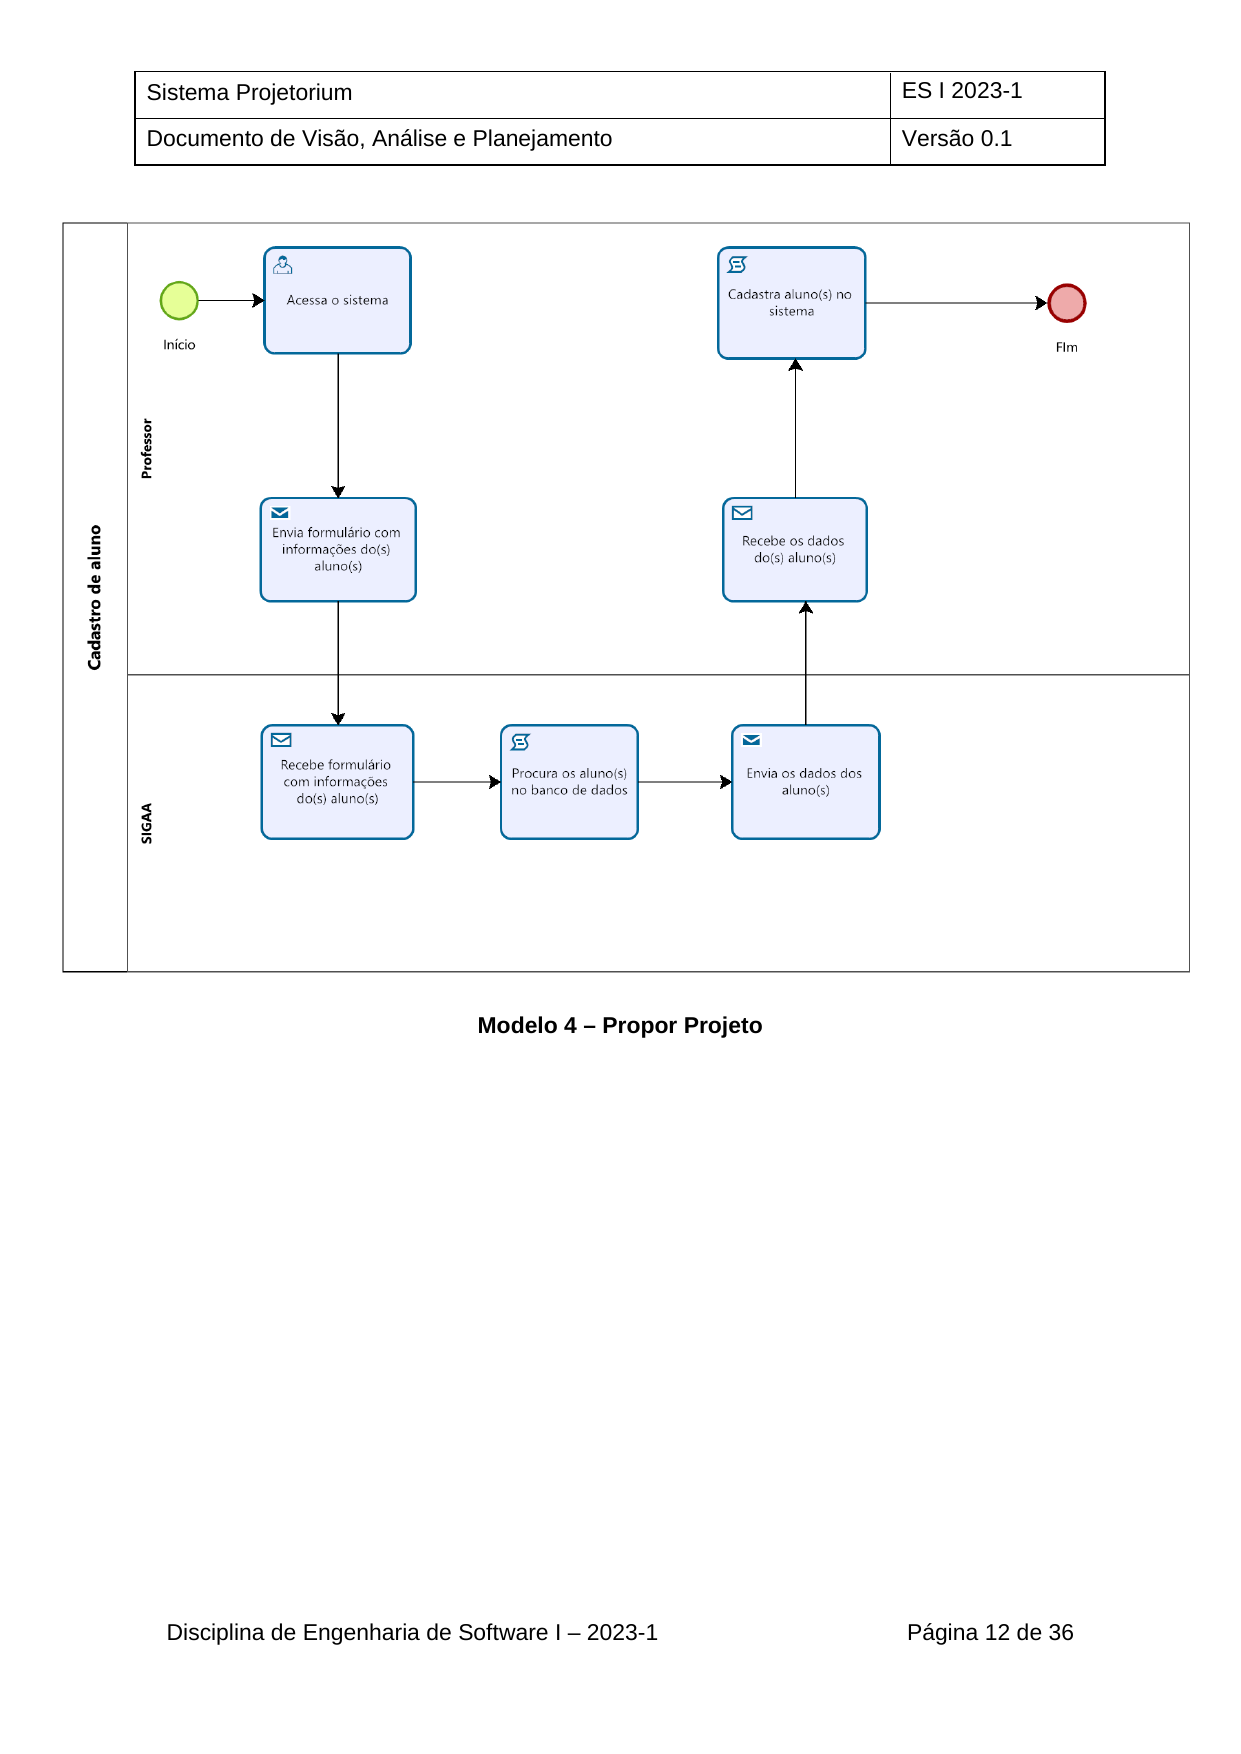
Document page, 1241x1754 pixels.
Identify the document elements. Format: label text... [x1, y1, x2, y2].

picture [42, 202, 1198, 1000]
text Modelo 4 – Propor Projeto [148, 1012, 1092, 1038]
